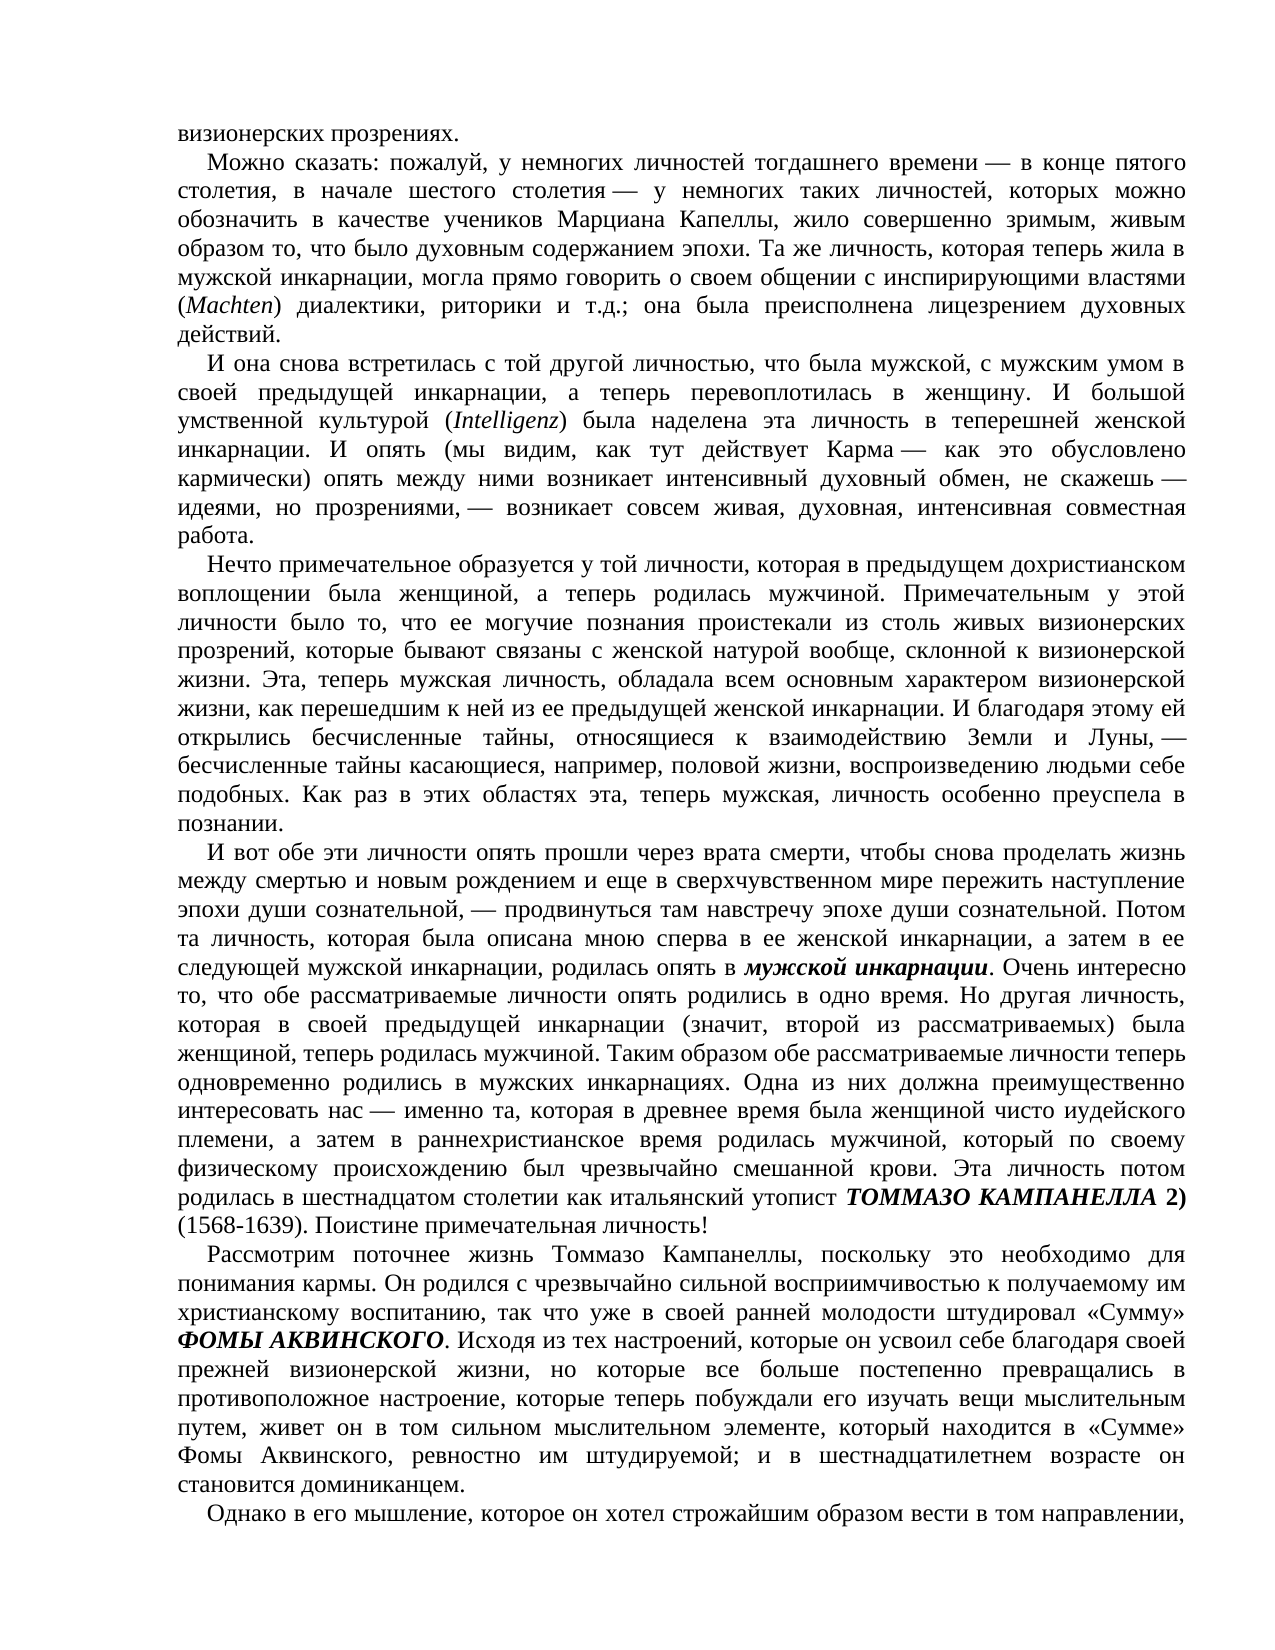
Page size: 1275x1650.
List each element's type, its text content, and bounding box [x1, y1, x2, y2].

text Нечто примечательное образуется у той личности, которая в предыдущем дохристианском воплощении была женщиной, а теперь родилась мужчиной. Примечательным у этой личности было то, что ее могучие познания проистекали из столь живых визионерских прозрений, которые бывают связаны с женской натурой вообще, склонной к визионерской жизни. Эта, теперь мужская личность, обладала всем основным характером визионерской жизни, как перешедшим к ней из ее предыдущей женской инкарнации. И благодаря этому ей открылись бесчисленные тайны, относящиеся к взаимодействию Земли и Луны, — бесчисленные тайны касающиеся, например, половой жизни, воспроизведению людьми себе подобных. Как раз в этих областях эта, теперь мужская, личность особенно преуспела в познании. [177, 549, 1186, 837]
text И она снова встретилась с той другой личностью, что была мужской, с мужским умом в своей предыдущей инкарнации, а теперь перевоплотилась в женщину. И большой умственной культурой (Intelligenz) была наделена эта личность в теперешней женской инкарнации. И опять (мы видим, как тут действует Карма — как это обусловлено кармически) опять между ними возникает интенсивный духовный обмен, не скажешь — идеями, но прозрениями, — возникает совсем живая, духовная, интенсивная совместная работа. [177, 348, 1186, 549]
text Однако в его мышление, которое он хотел строжайшим образом вести в том направлении, [177, 1498, 1186, 1527]
text И вот обе эти личности опять прошли через врата смерти, чтобы снова проделать жизнь между смертью и новым рождением и еще в сверхчувственном мире пережить наступление эпохи души сознательной, — продвинуться там навстречу эпохе души сознательной. Потом та личность, которая была описана мною сперва в ее женской инкарнации, а затем в ее следующей мужской инкарнации, родилась опять в мужской инкарнации. Очень интересно то, что обе рассматриваемые личности опять родились в одно время. Но другая личность, которая в своей предыдущей инкарнации (значит, второй из рассматриваемых) была женщиной, теперь родилась мужчиной. Таким образом обе рассматриваемые личности теперь одновременно родились в мужских инкарнациях. Одна из них должна преимущественно интересовать нас — именно та, которая в древнее время была женщиной чисто иудейского племени, а затем в раннехристианское время родилась мужчиной, который по своему физическому происхождению был чрезвычайно смешанной крови. Эта личность потом родилась в шестнадцатом столетии как итальянский утопист ТОММАЗО КАМПАНЕЛЛА 2) (1568-1639). Поистине примечательная личность! [177, 837, 1186, 1239]
text визионерских прозрениях. [177, 118, 1186, 147]
text Можно сказать: пожалуй, у немногих личностей тогдашнего времени — в конце пятого столетия, в начале шестого столетия — у немногих таких личностей, которых можно обозначить в качестве учеников Марциана Капеллы, жило совершенно зримым, живым образом то, что было духовным содержанием эпохи. Та же личность, которая теперь жила в мужской инкарнации, могла прямо говорить о своем общении с инспирирующими властями (Machten) диалектики, риторики и т.д.; она была преисполнена лицезрением духовных действий. [177, 147, 1186, 348]
text Рассмотрим поточнее жизнь Томмазо Кампанеллы, поскольку это необходимо для понимания кармы. Он родился с чрезвычайно сильной восприимчивостью к получаемому им христианскому воспитанию, так что уже в своей ранней молодости штудировал «Сумму» ФОМЫ АКВИНСКОГО. Исходя из тех настроений, которые он усвоил себе благодаря своей прежней визионерской жизни, но которые все больше постепенно превращались в противоположное настроение, которые теперь побуждали его изучать вещи мыслительным путем, живет он в том сильном мыслительном элементе, который находится в «Сумме» Фомы Аквинского, ревностно им штудируемой; и в шестнадцатилетнем возрасте он становится доминиканцем. [177, 1239, 1186, 1498]
